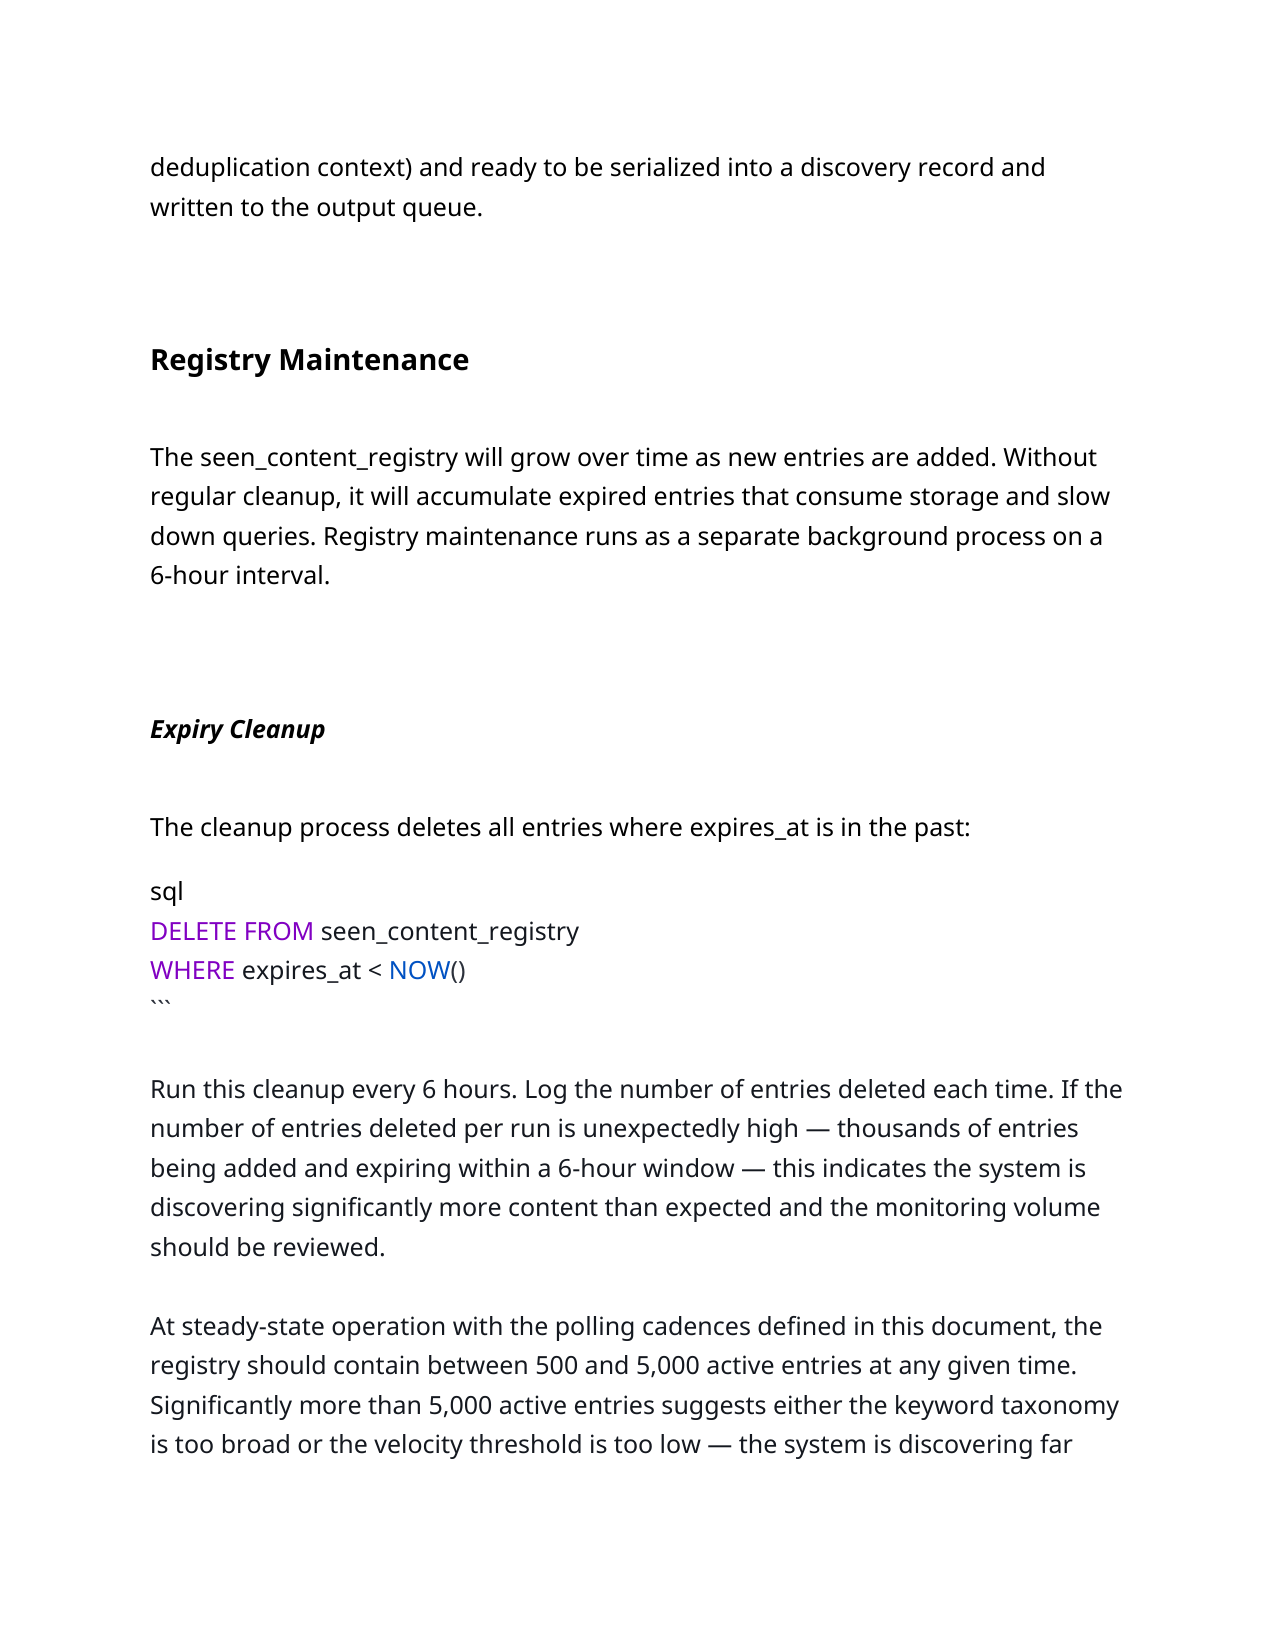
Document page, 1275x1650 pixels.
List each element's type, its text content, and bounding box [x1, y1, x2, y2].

subtitle Registry Maintenance [150, 339, 1125, 379]
text deduplication context) and ready to be serialized into a discovery record and written to the output queue. [150, 150, 1125, 223]
text DELETE FROM seen_content_registry WHERE expires_at < NOW() ``` Run this cleanup every 6 hours. Log the number of entries deleted each time. If the number of entries deleted per run is unexpectedly high — thousands of entries being added and expiring within a 6-hour window — this indicates the system is discovering significantly more content than expected and the monitoring volume should be reviewed. At steady-state operation with the polling cadences defined in this document, the registry should contain between 500 and 5,000 active entries at any given time. Significantly more than 5,000 active entries suggests either the keyword taxonomy is too broad or the velocity threshold is too low — the system is discovering far [150, 913, 1125, 1461]
subtitle Expiry Cleanup [150, 712, 1125, 746]
text sql [150, 874, 1125, 908]
text The cleanup process deletes all entries where expires_at is in the past: [150, 809, 1125, 844]
text The seen_content_registry will grow over time as new entries are added. Without regular cleanup, it will accumulate expired entries that consume storage and slow down queries. Registry maintenance runs as a separate background process on a 6-hour interval. [150, 439, 1125, 592]
